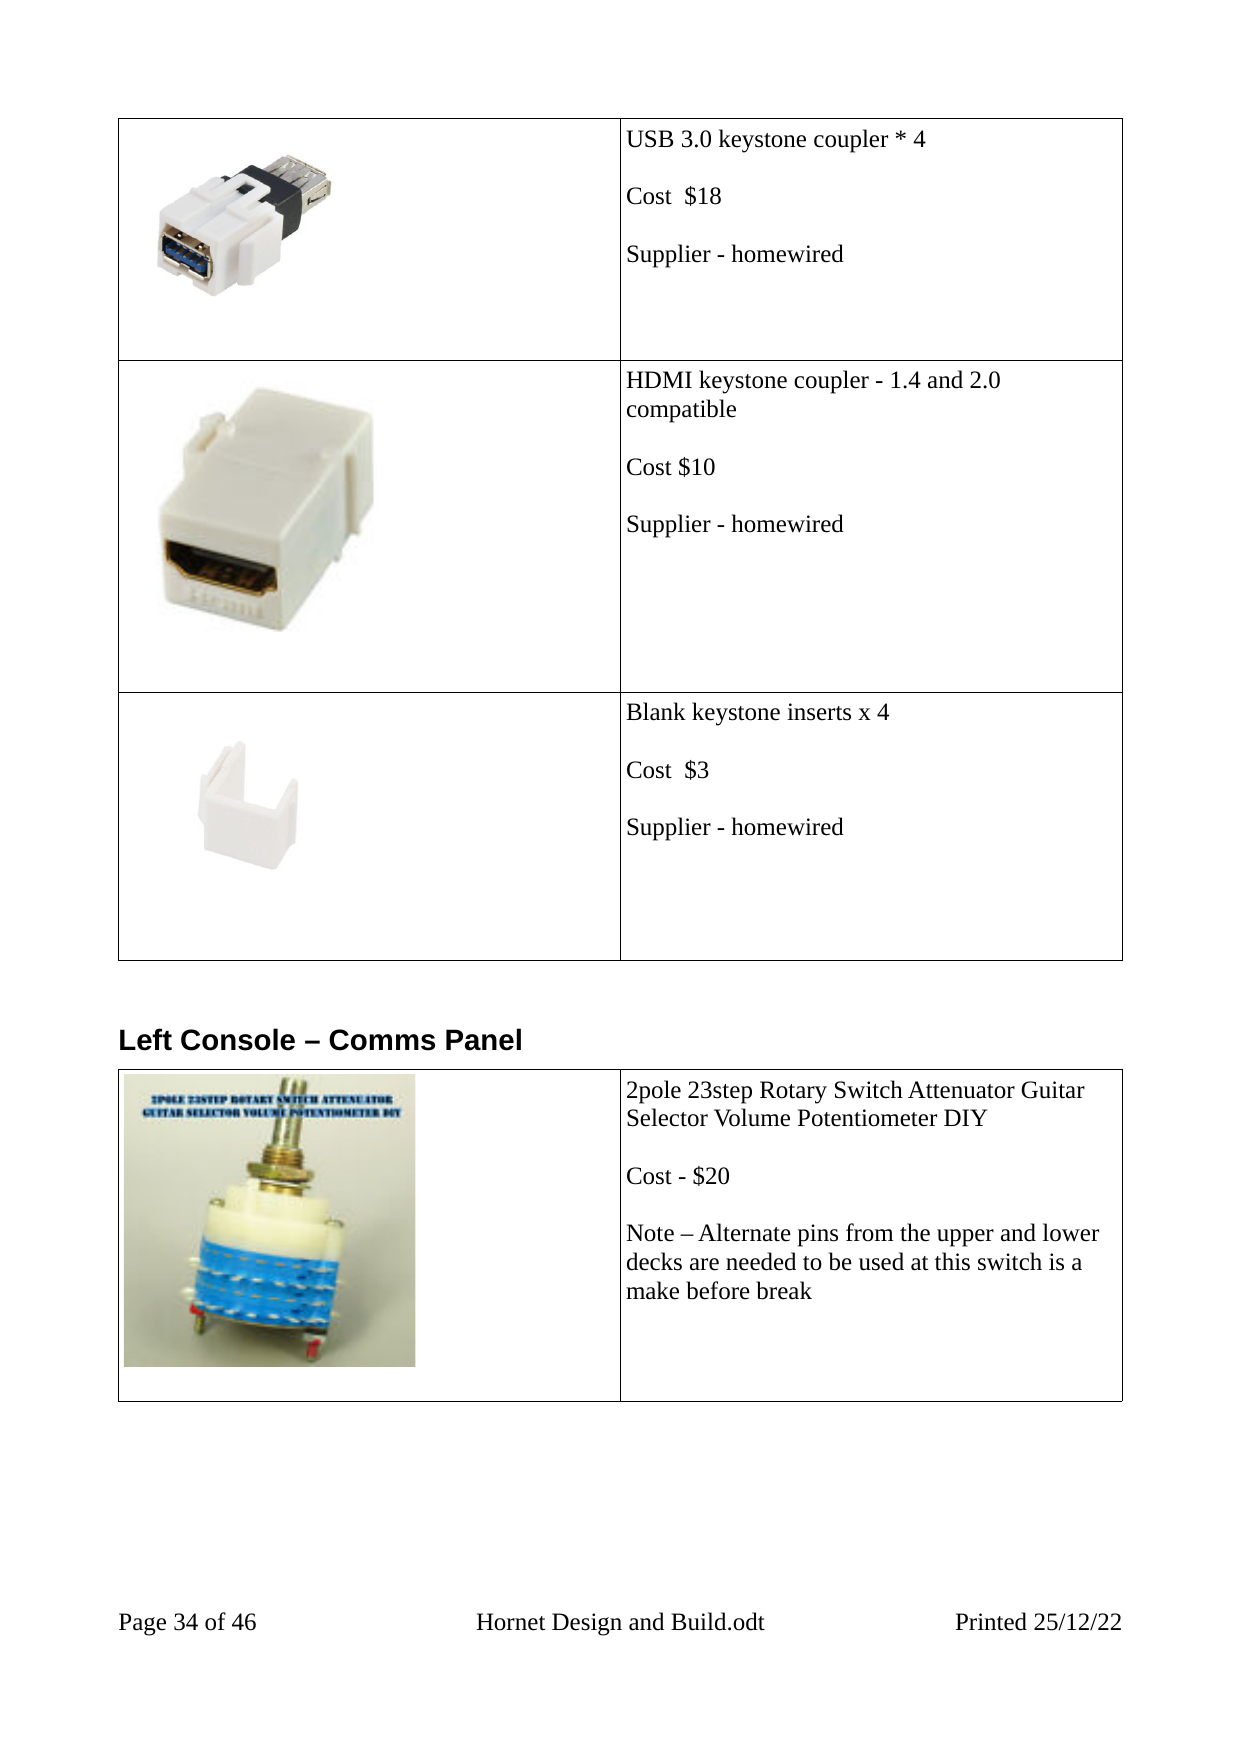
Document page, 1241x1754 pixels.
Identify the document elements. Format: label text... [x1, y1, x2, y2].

subtitle Left Console – Comms Panel [118, 1023, 1122, 1056]
picture [123, 697, 375, 926]
table_cell Blank keystone inserts x 4 Cost $3 Supplier - homewired [621, 693, 1122, 960]
table_cell [119, 693, 620, 960]
picture [123, 1074, 416, 1367]
table_header [119, 1070, 620, 1401]
table_cell [119, 361, 620, 692]
table_cell HDMI keystone coupler - 1.4 and 2.0 compatible Cost $10 Supplier - homewired [621, 361, 1122, 692]
table_cell USB 3.0 keystone coupler * 4 Cost $18 Supplier - homewired [621, 119, 1122, 359]
table_cell [119, 119, 620, 359]
picture [123, 365, 397, 657]
picture [123, 123, 364, 326]
table_header 2pole 23step Rotary Switch Attenuator Guitar Selector Volume Potentiometer DIY Cost - $20 Note – Alternate pins from the upper and lower decks are needed to be used at this switch is a make before break [621, 1070, 1122, 1401]
